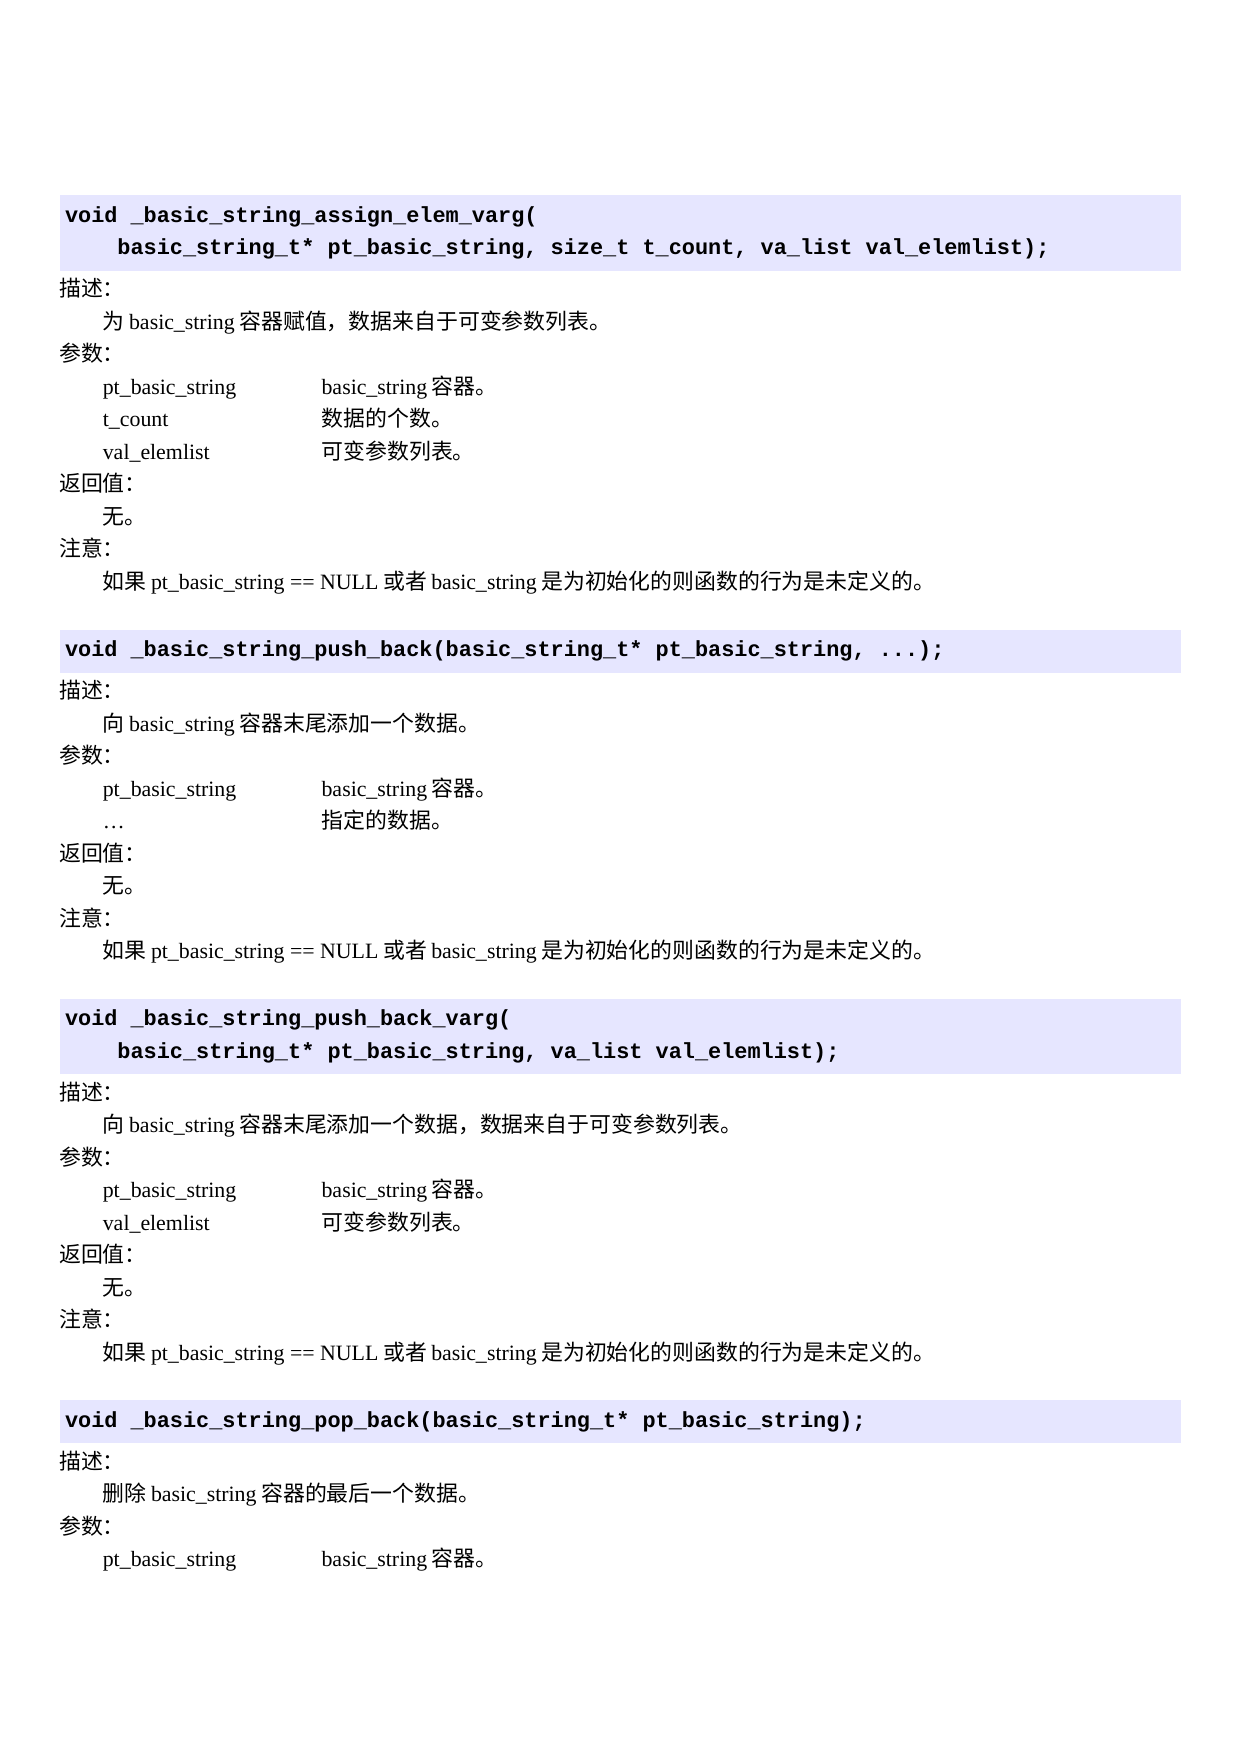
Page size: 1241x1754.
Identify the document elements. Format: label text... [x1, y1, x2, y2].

text pt_basic_string basic_string容器。 [59, 1541, 1181, 1573]
text 无。 [59, 868, 1181, 900]
text 无。 [59, 1269, 1181, 1302]
text t_count 数据的个数。 [59, 401, 1181, 433]
text 注意： [59, 1302, 1181, 1334]
text 如果pt_basic_string == NULL或者basic_string是为初始化的则函数的行为是未定义的。 [59, 563, 1181, 596]
text 删除basic_string容器的最后一个数据。 [59, 1476, 1181, 1508]
text 向basic_string容器末尾添加一个数据，数据来自于可变参数列表。 [59, 1107, 1181, 1139]
table_header void _basic_string_pop_back(basic_string_t* pt_basic_string); [60, 1400, 1181, 1443]
text 如果pt_basic_string == NULL或者basic_string是为初始化的则函数的行为是未定义的。 [59, 933, 1181, 965]
text 返回值： [59, 466, 1181, 498]
text pt_basic_string basic_string容器。 [59, 1172, 1181, 1204]
table_header void _basic_string_assign_elem_varg( basic_string_t* pt_basic_string, size_t t_count, va_list val_elemlist); [60, 195, 1181, 271]
text 参数： [59, 1139, 1181, 1172]
text 描述： [59, 1075, 1181, 1107]
text 参数： [59, 1508, 1181, 1541]
text … 指定的数据。 [59, 803, 1181, 835]
text val_elemlist 可变参数列表。 [59, 1204, 1181, 1237]
text 返回值： [59, 1237, 1181, 1269]
text 如果pt_basic_string == NULL或者basic_string是为初始化的则函数的行为是未定义的。 [59, 1334, 1181, 1367]
text 参数： [59, 738, 1181, 770]
text 注意： [59, 900, 1181, 933]
table_header void _basic_string_push_back(basic_string_t* pt_basic_string, ...); [60, 630, 1181, 673]
text 向basic_string容器末尾添加一个数据。 [59, 705, 1181, 738]
text 无。 [59, 498, 1181, 531]
text pt_basic_string basic_string容器。 [59, 770, 1181, 803]
text 为basic_string容器赋值，数据来自于可变参数列表。 [59, 303, 1181, 336]
table_header void _basic_string_push_back_varg( basic_string_t* pt_basic_string, va_list val_elemlist); [60, 999, 1181, 1074]
text 描述： [59, 674, 1181, 705]
text 参数： [59, 336, 1181, 368]
text 描述： [59, 1445, 1181, 1476]
text pt_basic_string basic_string容器。 [59, 368, 1181, 401]
text val_elemlist 可变参数列表。 [59, 433, 1181, 466]
text 返回值： [59, 835, 1181, 868]
text 描述： [59, 272, 1181, 303]
text 注意： [59, 531, 1181, 563]
